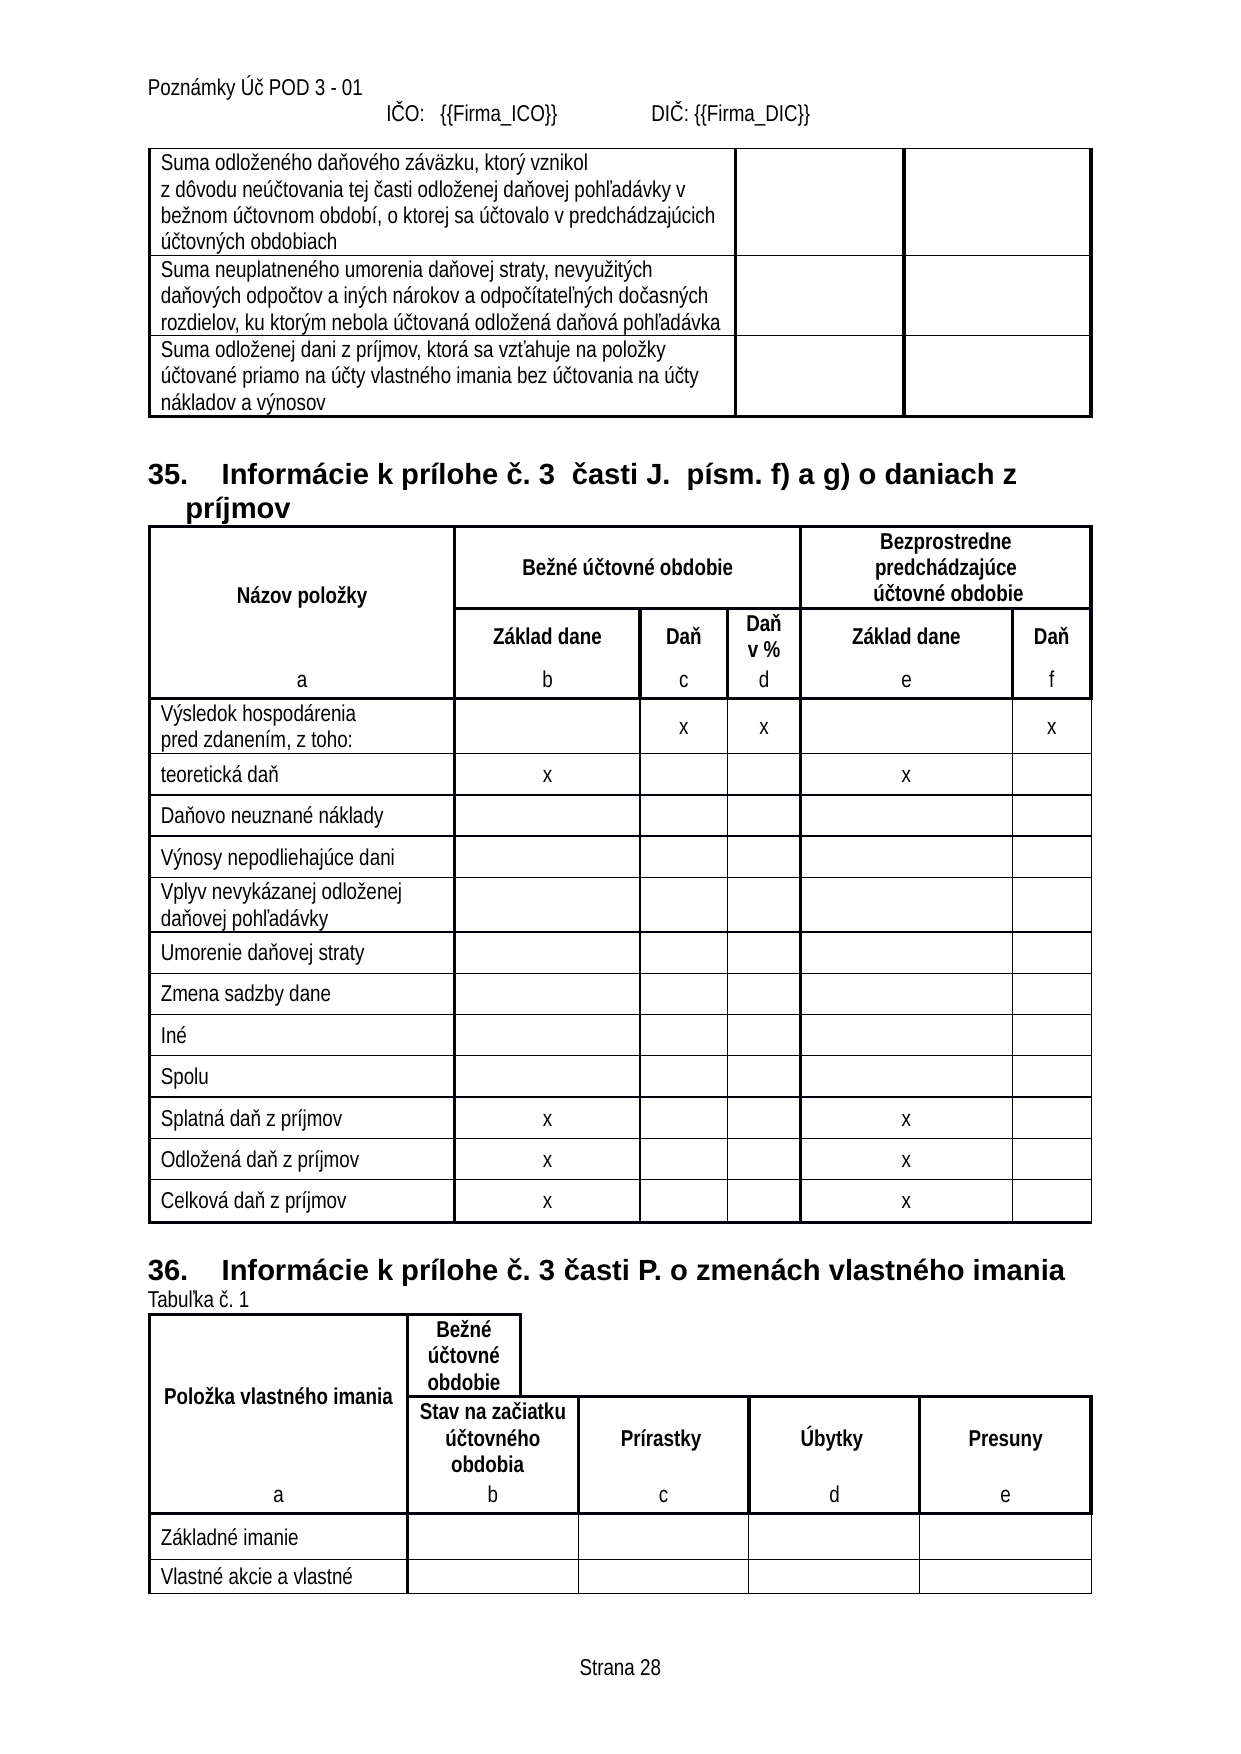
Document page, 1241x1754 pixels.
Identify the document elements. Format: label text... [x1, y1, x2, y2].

table_cell b [456, 663, 638, 697]
table_cell [802, 1056, 1012, 1096]
table_header Názov položky [151, 528, 453, 662]
table_cell [641, 796, 727, 835]
table_cell [728, 1015, 799, 1055]
table_header Bežné účtovné obdobie [456, 528, 799, 607]
table_cell [1013, 1056, 1091, 1096]
table_cell [456, 837, 639, 877]
table_cell Základ dane [456, 610, 638, 662]
table_cell Daň [1014, 610, 1089, 662]
table_header Bezprostredne predchádzajúce účtovné obdobie [802, 528, 1089, 607]
table_cell [802, 796, 1012, 835]
table_cell x [641, 700, 727, 753]
text Tabuľka č. 1 [148, 1286, 1092, 1313]
table_cell [641, 1098, 727, 1138]
table_cell [728, 796, 799, 835]
table_cell x [728, 700, 799, 753]
table_cell [802, 700, 1012, 753]
table_cell [641, 1139, 727, 1179]
table_cell x [802, 1139, 1012, 1179]
table_cell [456, 796, 639, 835]
table_cell x [802, 754, 1012, 794]
table_cell [728, 1098, 799, 1138]
table_cell e [802, 663, 1011, 697]
table_cell [737, 336, 902, 415]
table_cell [802, 1015, 1012, 1055]
table_cell x [456, 1098, 639, 1138]
table_cell [728, 1056, 799, 1096]
table_cell Úbytky [751, 1398, 918, 1477]
table_cell [749, 1515, 919, 1559]
table_cell b [409, 1477, 577, 1512]
table_cell [1013, 933, 1091, 972]
table_cell [728, 754, 799, 794]
table_cell [728, 1180, 799, 1221]
table_cell [409, 1560, 578, 1593]
table_cell Splatná daň z príjmov [151, 1098, 453, 1138]
table_cell Presuny [921, 1398, 1089, 1477]
table_cell [456, 700, 639, 753]
table_cell [749, 1560, 919, 1593]
table_cell f [1014, 663, 1089, 697]
table_cell Suma neuplatneného umorenia daňovej straty, nevyužitých daňových odpočtov a iných nárokov a odpočítateľných dočasných rozdielov, ku ktorým nebola účtovaná odložená daňová pohľadávka [151, 256, 734, 335]
table_cell [802, 837, 1012, 877]
table_cell d [729, 663, 799, 697]
table_cell Celková daň z príjmov [151, 1180, 453, 1221]
table_cell teoretická daň [151, 754, 453, 794]
table_cell [1013, 796, 1091, 835]
table_cell x [802, 1098, 1012, 1138]
table_cell [641, 878, 727, 931]
table_cell [1013, 1180, 1091, 1221]
table_cell Výsledok hospodárenia pred zdanením, z toho: [151, 700, 453, 753]
table_cell [641, 1015, 727, 1055]
table_header Bežné účtovné obdobie [409, 1316, 519, 1395]
table_cell Umorenie daňovej straty [151, 933, 453, 972]
table_cell [641, 837, 727, 877]
table_cell [641, 974, 727, 1014]
table_cell [802, 933, 1012, 972]
table_cell Spolu [151, 1056, 453, 1096]
table_cell Zmena sadzby dane [151, 974, 453, 1014]
table_cell Vplyv nevykázanej odloženej daňovej pohľadávky [151, 878, 453, 931]
table_cell [1013, 878, 1091, 931]
table_cell [728, 1139, 799, 1179]
table_cell [456, 1056, 639, 1096]
table_cell [728, 933, 799, 972]
table_cell [1013, 1098, 1091, 1138]
table_cell [728, 974, 799, 1014]
table_cell [579, 1515, 748, 1559]
table_cell x [456, 1139, 639, 1179]
table_cell Vlastné akcie a vlastné [151, 1560, 406, 1593]
table_cell x [802, 1180, 1012, 1221]
table_cell [1013, 837, 1091, 877]
table_cell [456, 878, 639, 931]
table_cell c [580, 1477, 747, 1512]
table_cell [737, 149, 902, 255]
table_cell [802, 974, 1012, 1014]
table_cell [1013, 1139, 1091, 1179]
table_cell e [921, 1477, 1089, 1512]
table_cell [641, 1056, 727, 1096]
table_cell [456, 933, 639, 972]
table_cell [1013, 974, 1091, 1014]
table_cell [728, 878, 799, 931]
table_cell c [642, 663, 726, 697]
table_cell Iné [151, 1015, 453, 1055]
table_cell Základ dane [802, 610, 1011, 662]
table_cell [409, 1515, 578, 1559]
table_cell Odložená daň z príjmov [151, 1139, 453, 1179]
table_cell [1013, 754, 1091, 794]
table_cell [456, 1015, 639, 1055]
table_cell [728, 837, 799, 877]
table_cell Suma odloženého daňového záväzku, ktorý vznikol z dôvodu neúčtovania tej časti odloženej daňovej pohľadávky v bežnom účtovnom období, o ktorej sa účtovalo v predchádzajúcich účtovných obdobiach [151, 149, 734, 255]
title Informácie k prílohe č. 3 časti J. písm. f) a g) o daniach z príjmov [148, 457, 1092, 524]
table_cell [802, 878, 1012, 931]
table_cell Stav na začiatku účtovného obdobia [409, 1398, 577, 1477]
table_cell Suma odloženej dani z príjmov, ktorá sa vzťahuje na položky účtované priamo na účty vlastného imania bez účtovania na účty nákladov a výnosov [151, 336, 734, 415]
table_cell [456, 974, 639, 1014]
table_cell Daň [642, 610, 726, 662]
table_cell Výnosy nepodliehajúce dani [151, 837, 453, 877]
table_cell Základné imanie [151, 1515, 406, 1559]
title Informácie k prílohe č. 3 časti P. o zmenách vlastného imania [148, 1253, 1092, 1286]
table_cell [737, 256, 902, 335]
table_cell [641, 1180, 727, 1221]
table_cell x [456, 1180, 639, 1221]
table_cell x [456, 754, 639, 794]
table_cell [920, 1515, 1091, 1559]
table_cell Prírastky [580, 1398, 747, 1477]
table_cell [579, 1560, 748, 1593]
table_cell [641, 933, 727, 972]
table_cell x [1013, 700, 1091, 753]
table_cell [906, 256, 1089, 335]
table_cell [920, 1560, 1091, 1593]
table_cell [1013, 1015, 1091, 1055]
table_cell Daň v % [729, 610, 799, 662]
table_cell [906, 149, 1089, 255]
table_header Položka vlastného imania [151, 1316, 406, 1477]
table_cell Daňovo neuznané náklady [151, 796, 453, 835]
table_cell d [751, 1477, 918, 1512]
table_cell [906, 336, 1089, 415]
table_cell a [151, 663, 453, 697]
table_cell a [151, 1477, 406, 1512]
table_cell [641, 754, 727, 794]
